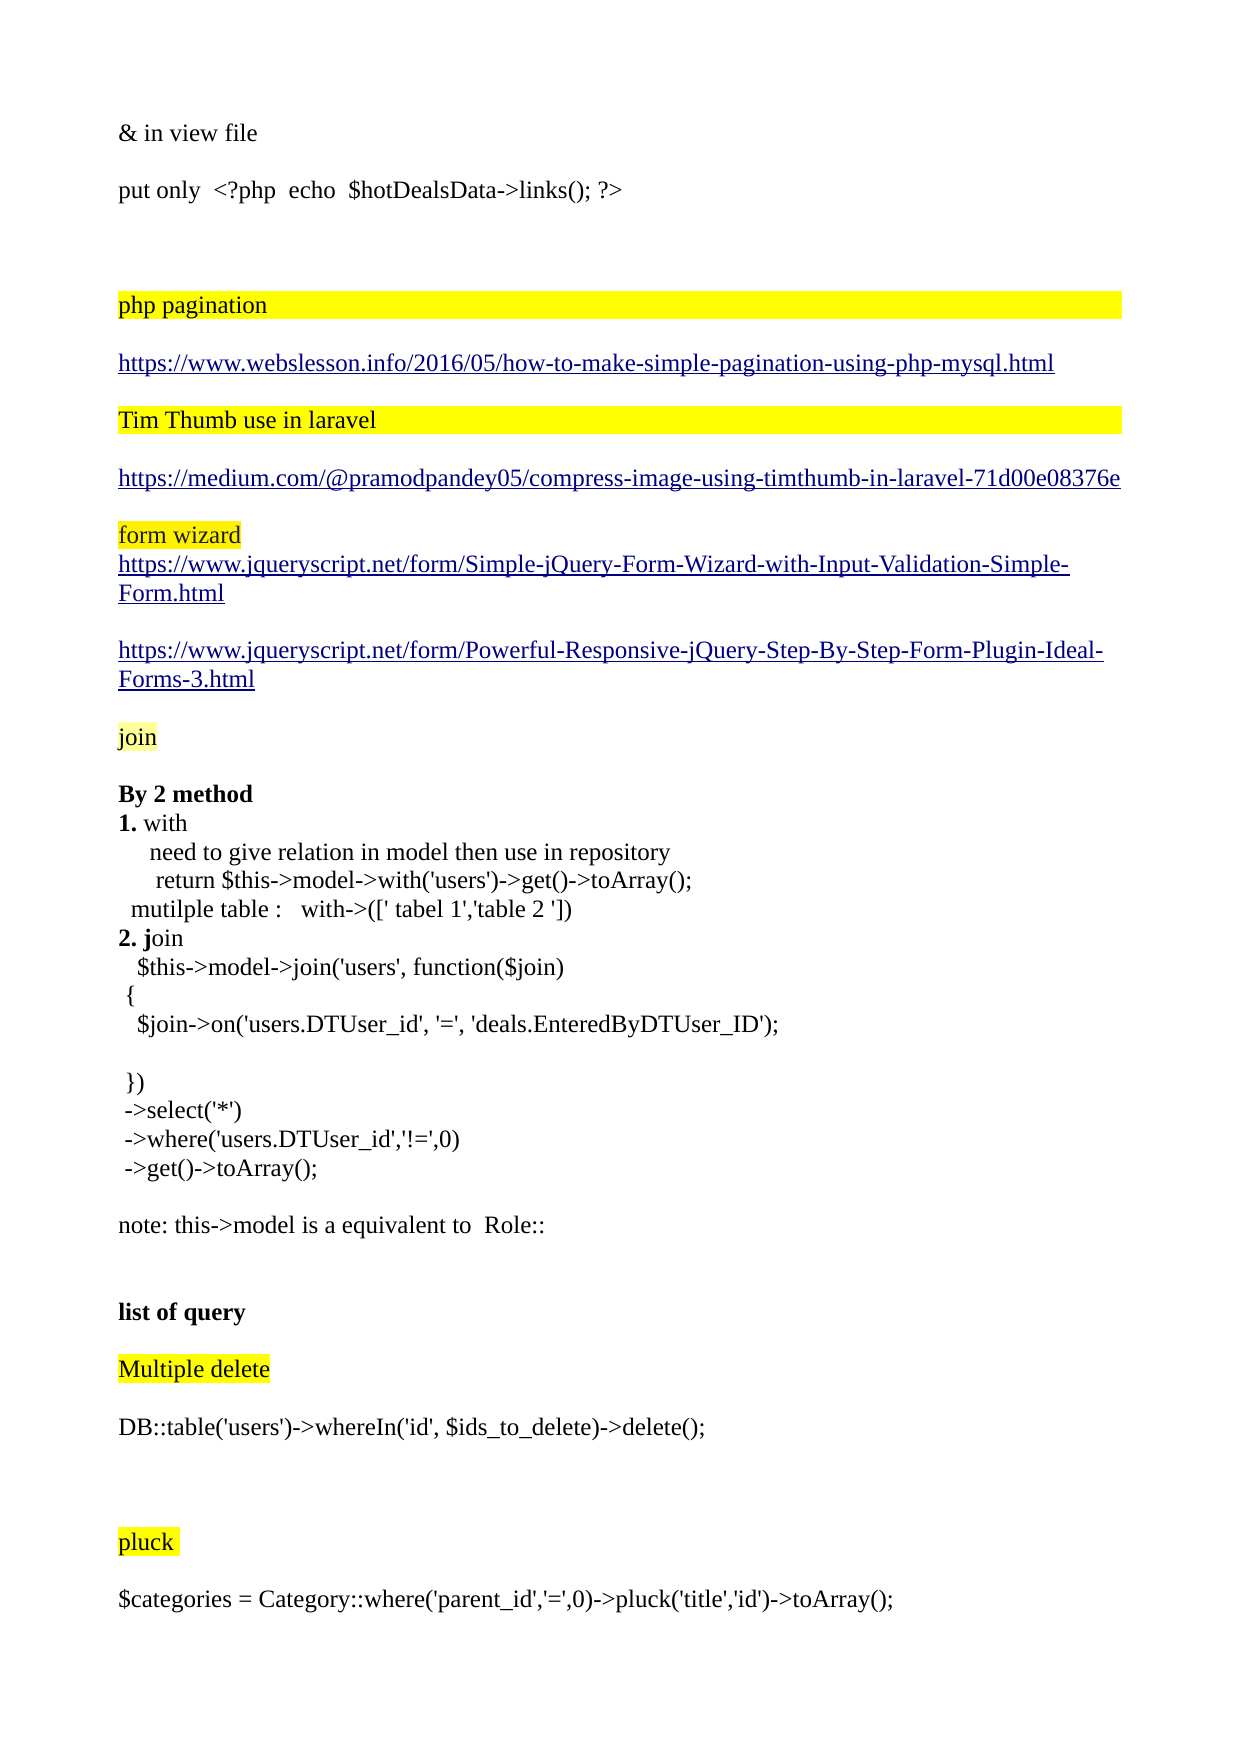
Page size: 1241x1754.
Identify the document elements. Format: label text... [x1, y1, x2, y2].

text }) [118, 1067, 1122, 1096]
text php pagination [118, 291, 1122, 319]
text note: this->model is a equivalent to Role:: [118, 1211, 1122, 1239]
text Multiple delete [118, 1354, 1122, 1383]
text By 2 method [118, 779, 1122, 808]
text 2. join [118, 923, 1122, 952]
text join [118, 722, 1122, 751]
text $categories = Category::where('parent_id','=',0)->pluck('title','id')->toArray(); [118, 1584, 1122, 1613]
text { [118, 981, 1122, 1009]
text list of query [118, 1297, 1122, 1326]
text pluck [118, 1527, 1122, 1556]
text DB::table('users')->whereIn('id', $ids_to_delete)->delete(); [118, 1412, 1122, 1441]
text $this->model->join('users', function($join) [118, 952, 1122, 981]
text put only <?php echo $hotDealsData->links(); ?> [118, 176, 1122, 204]
text 1. with [118, 808, 1122, 837]
text need to give relation in model then use in repository [118, 837, 1122, 866]
text $join->on('users.DTUser_id', '=', 'deals.EnteredByDTUser_ID'); [118, 1009, 1122, 1038]
text & in view file [118, 118, 1122, 147]
text https://medium.com/@pramodpandey05/compress-image-using-timthumb-in-laravel-71d00e08376e [118, 463, 1122, 492]
text https://www.jqueryscript.net/form/Simple-jQuery-Form-Wizard-with-Input-Validation-Simple-Form.html [118, 549, 1122, 607]
text ->select('*') [118, 1096, 1122, 1124]
text mutilple table : with->([' tabel 1','table 2 ']) [118, 894, 1122, 923]
text Tim Thumb use in laravel [118, 406, 1122, 434]
text return $this->model->with('users')->get()->toArray(); [118, 866, 1122, 894]
text https://www.jqueryscript.net/form/Powerful-Responsive-jQuery-Step-By-Step-Form-Plugin-Ideal-Forms-3.html [118, 636, 1122, 693]
text form wizard [118, 521, 1122, 549]
text ->where('users.DTUser_id','!=',0) [118, 1124, 1122, 1153]
text ->get()->toArray(); [118, 1153, 1122, 1182]
text https://www.webslesson.info/2016/05/how-to-make-simple-pagination-using-php-mysql.html [118, 348, 1122, 377]
